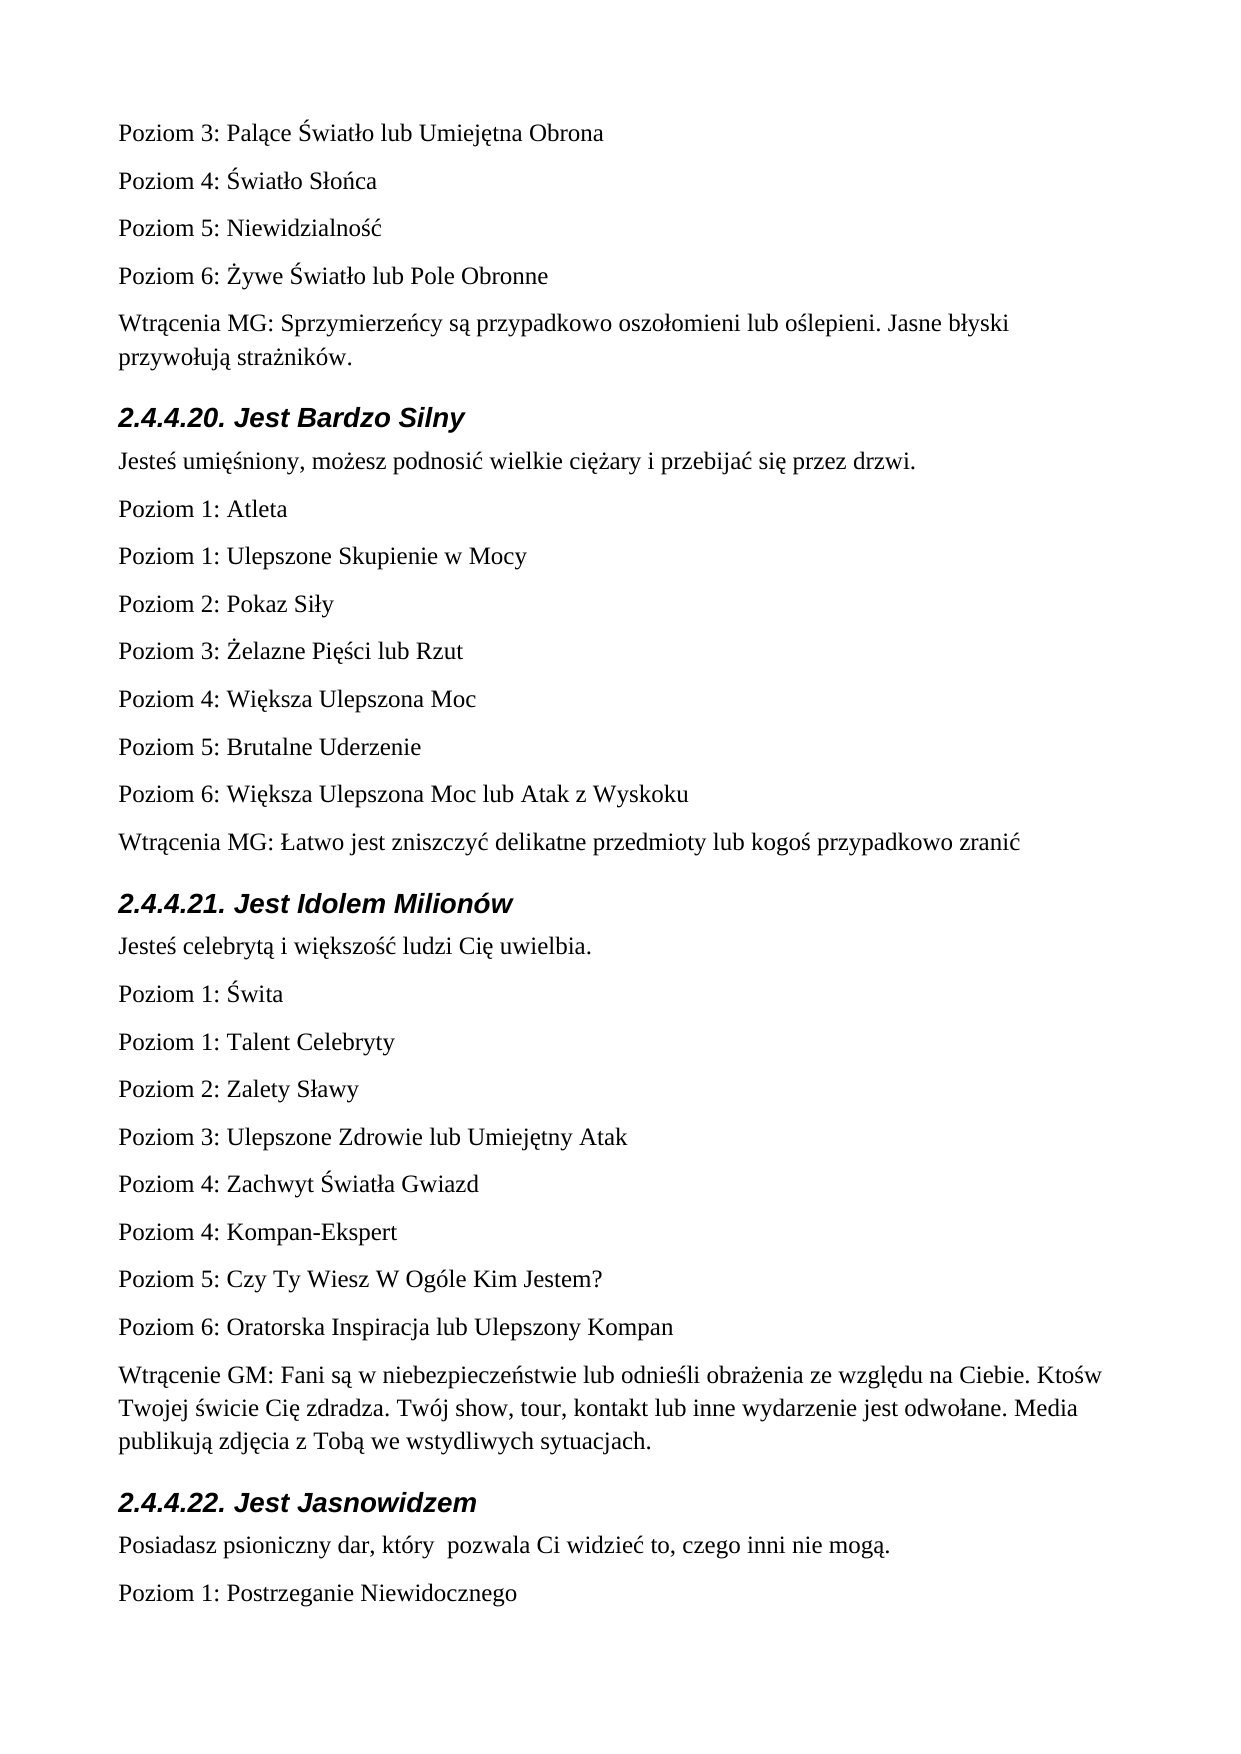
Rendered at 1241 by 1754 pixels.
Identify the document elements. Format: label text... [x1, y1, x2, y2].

text Posiadasz psioniczny dar, który pozwala Ci widzieć to, czego inni nie mogą. [118, 1530, 1122, 1559]
text Poziom 6: Żywe Światło lub Pole Obronne [118, 261, 1122, 290]
text Poziom 1: Postrzeganie Niewidocznego [118, 1578, 1122, 1607]
text Jesteś celebrytą i większość ludzi Cię uwielbia. [118, 931, 1122, 960]
text Poziom 6: Większa Ulepszona Moc lub Atak z Wyskoku [118, 779, 1122, 808]
text Poziom 4: Kompan-Ekspert [118, 1217, 1122, 1246]
text Poziom 6: Oratorska Inspiracja lub Ulepszony Kompan [118, 1312, 1122, 1341]
text Poziom 3: Palące Światło lub Umiejętna Obrona [118, 118, 1122, 147]
text Poziom 3: Żelazne Pięści lub Rzut [118, 636, 1122, 665]
text Poziom 1: Ulepszone Skupienie w Mocy [118, 541, 1122, 570]
text Wtrącenia MG: Sprzymierzeńcy są przypadkowo oszołomieni lub oślepieni. Jasne błyski przywołują strażników. [118, 308, 1122, 370]
text Poziom 3: Ulepszone Zdrowie lub Umiejętny Atak [118, 1122, 1122, 1151]
text Poziom 1: Świta [118, 979, 1122, 1008]
text Poziom 4: Światło Słońca [118, 166, 1122, 194]
subtitle 2.4.4.20. Jest Bardzo Silny [118, 402, 1122, 433]
text Poziom 1: Talent Celebryty [118, 1027, 1122, 1055]
subtitle 2.4.4.21. Jest Idolem Milionów [118, 887, 1122, 919]
text Wtrącenia MG: Łatwo jest zniszczyć delikatne przedmioty lub kogoś przypadkowo zranić [118, 827, 1122, 856]
text Poziom 1: Atleta [118, 494, 1122, 522]
text Poziom 5: Brutalne Uderzenie [118, 732, 1122, 760]
text Poziom 2: Pokaz Siły [118, 589, 1122, 618]
text Poziom 5: Czy Ty Wiesz W Ogóle Kim Jestem? [118, 1264, 1122, 1293]
text Wtrącenie GM: Fani są w niebezpieczeństwie lub odnieśli obrażenia ze względu na Ciebie. Ktośw Twojej świcie Cię zdradza. Twój show, tour, kontakt lub inne wydarzenie jest odwołane. Media publikują zdjęcia z Tobą we wstydliwych sytuacjach. [118, 1360, 1122, 1454]
text Poziom 4: Większa Ulepszona Moc [118, 684, 1122, 713]
subtitle 2.4.4.22. Jest Jasnowidzem [118, 1486, 1122, 1518]
text Poziom 2: Zalety Sławy [118, 1074, 1122, 1103]
text Jesteś umięśniony, możesz podnosić wielkie ciężary i przebijać się przez drzwi. [118, 446, 1122, 475]
text Poziom 5: Niewidzialność [118, 213, 1122, 242]
text Poziom 4: Zachwyt Światła Gwiazd [118, 1169, 1122, 1198]
